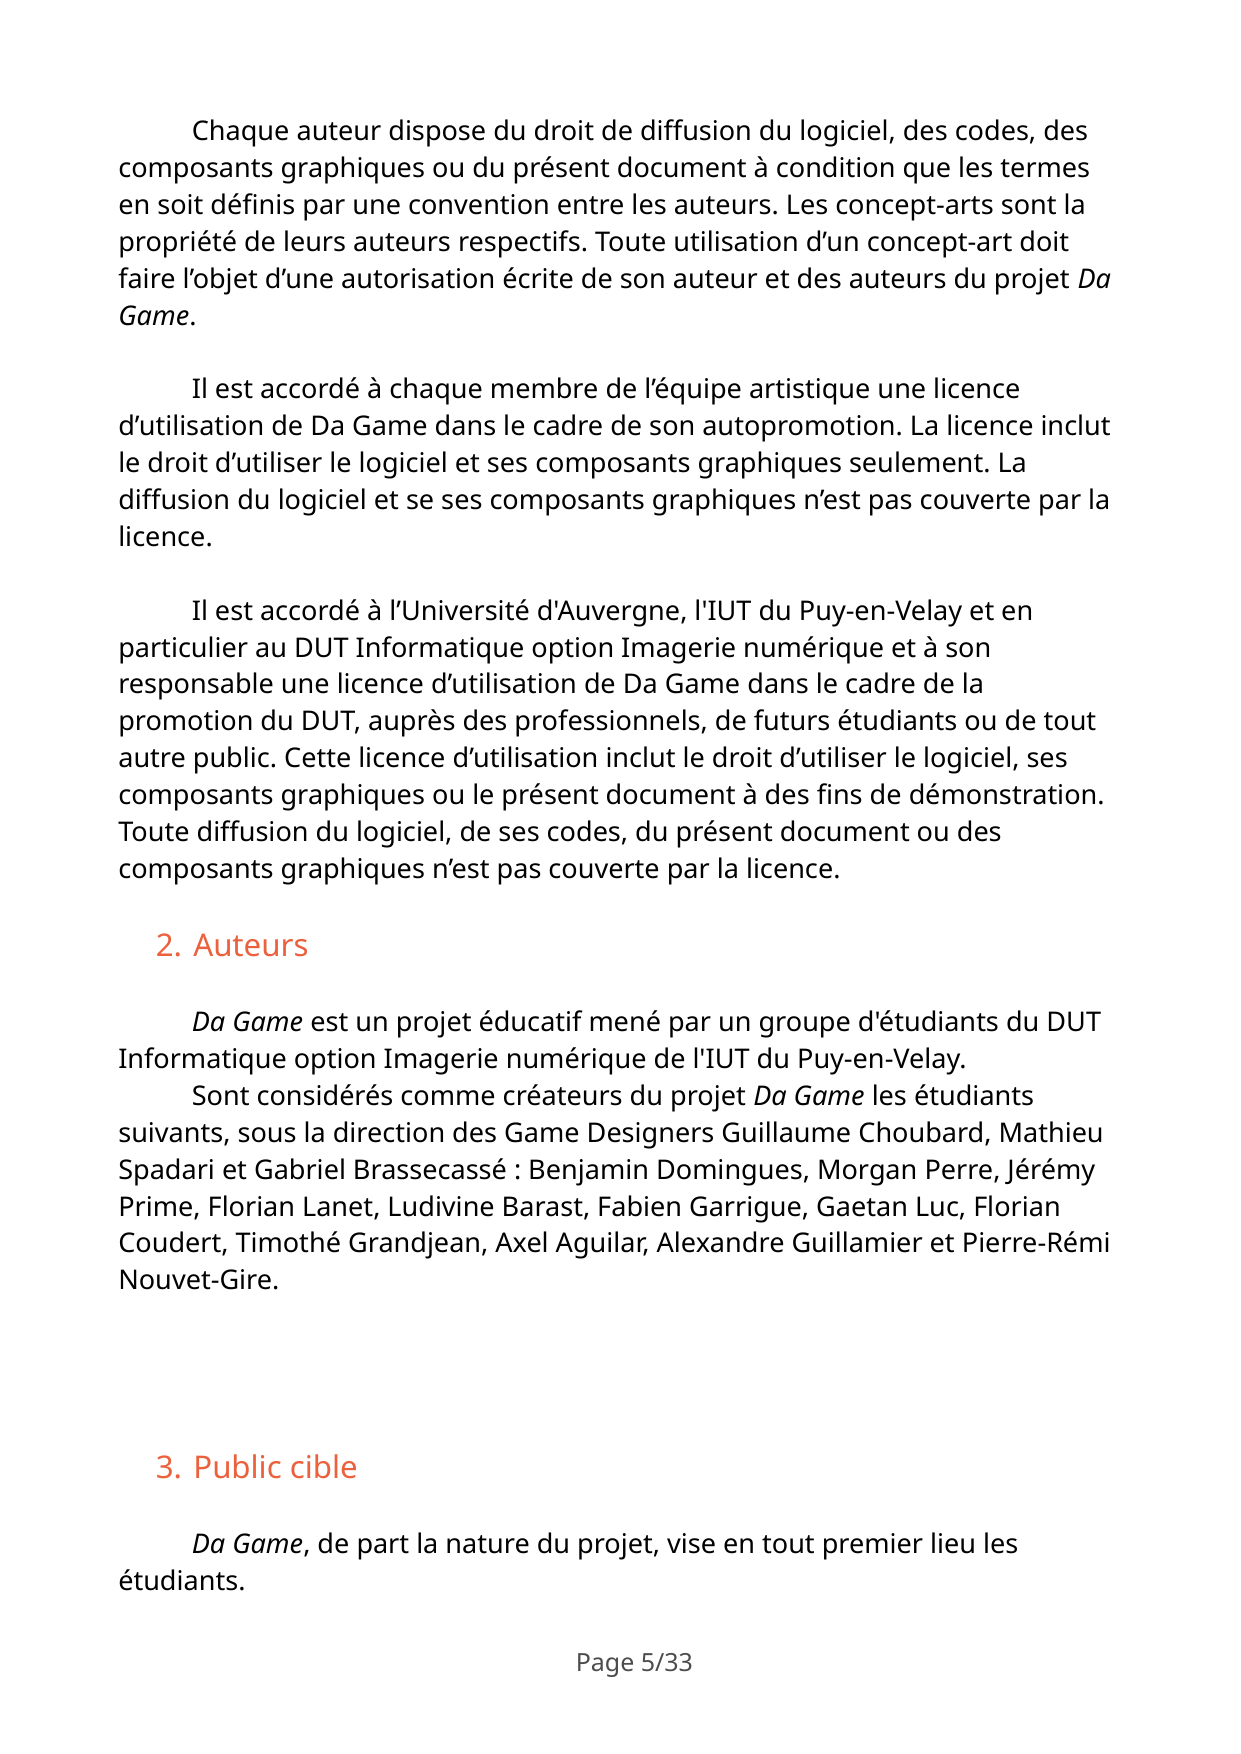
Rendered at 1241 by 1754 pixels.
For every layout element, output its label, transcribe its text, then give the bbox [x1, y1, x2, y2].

text Da Game, de part la nature du projet, vise en tout premier lieu les étudiants. [118, 1524, 1122, 1598]
text Chaque auteur dispose du droit de diffusion du logiciel, des codes, des composants graphiques ou du présent document à condition que les termes en soit définis par une convention entre les auteurs. Les concept-arts sont la propriété de leurs auteurs respectifs. Toute utilisation d’un concept-art doit faire l’objet d’une autorisation écrite de son auteur et des auteurs du projet Da Game. [118, 112, 1122, 333]
list Auteurs [156, 923, 1122, 966]
list Public cible [156, 1445, 1122, 1488]
text Da Game est un projet éducatif mené par un groupe d'étudiants du DUT Informatique option Imagerie numérique de l'IUT du Puy-en-Velay. [118, 1003, 1122, 1076]
text Il est accordé à l’Université d'Auvergne, l'IUT du Puy-en-Velay et en particulier au DUT Informatique option Imagerie numérique et à son responsable une licence d’utilisation de Da Game dans le cadre de la promotion du DUT, auprès des professionnels, de futurs étudiants ou de tout autre public. Cette licence d’utilisation inclut le droit d’utiliser le logiciel, ses composants graphiques ou le présent document à des fins de démonstration. Toute diffusion du logiciel, de ses codes, du présent document ou des composants graphiques n’est pas couverte par la licence. [118, 591, 1122, 886]
text Il est accordé à chaque membre de l’équipe artistique une licence d’utilisation de Da Game dans le cadre de son autopromotion. La licence inclut le droit d’utiliser le logiciel et ses composants graphiques seulement. La diffusion du logiciel et se ses composants graphiques n’est pas couverte par la licence. [118, 370, 1122, 554]
text Sont considérés comme créateurs du projet Da Game les étudiants suivants, sous la direction des Game Designers Guillaume Choubard, Mathieu Spadari et Gabriel Brassecassé : Benjamin Domingues, Morgan Perre, Jérémy Prime, Florian Lanet, Ludivine Barast, Fabien Garrigue, Gaetan Luc, Florian Coudert, Timothé Grandjean, Axel Aguilar, Alexandre Guillamier et Pierre-Rémi Nouvet-Gire. [118, 1076, 1122, 1298]
